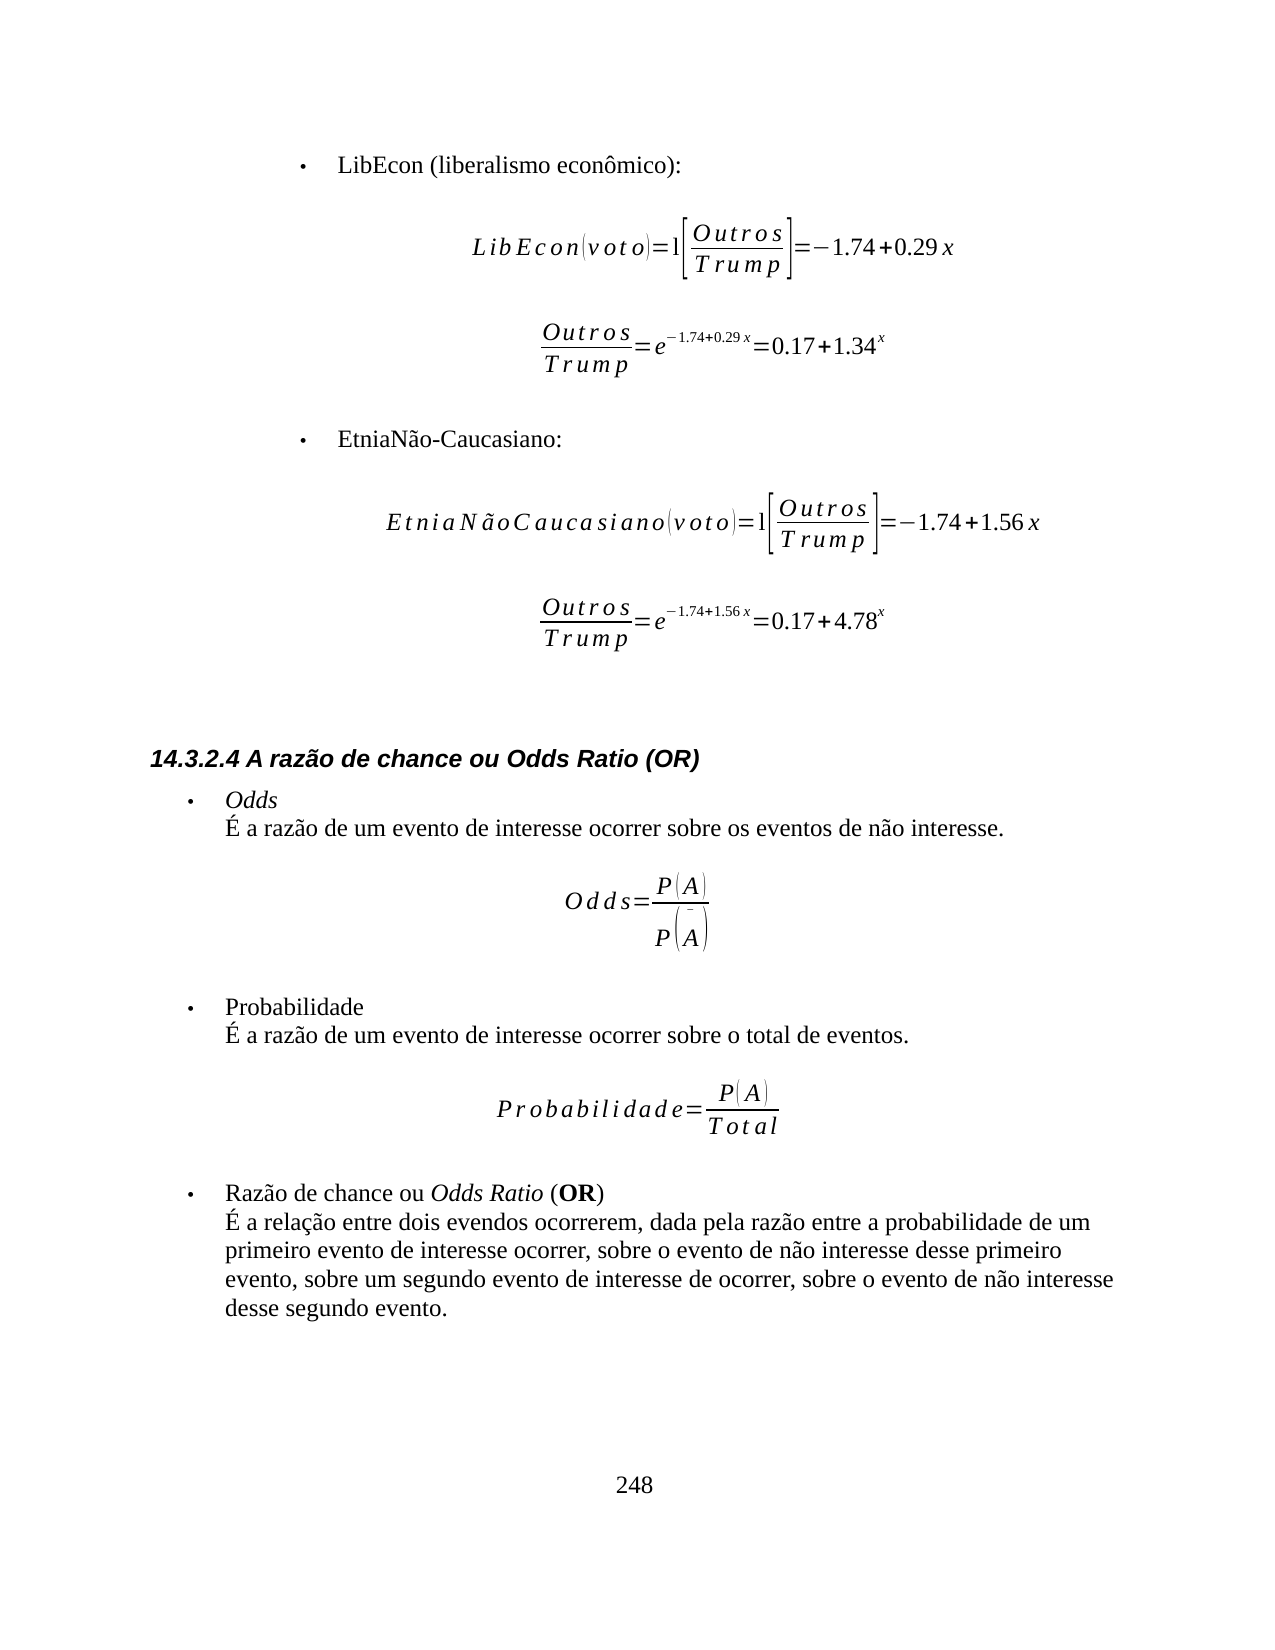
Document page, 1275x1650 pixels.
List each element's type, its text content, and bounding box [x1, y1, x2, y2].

subtitle 14.3.2.4 A razão de chance ou Odds Ratio (OR) [150, 744, 1125, 772]
list Odds É a razão de um evento de interesse ocorrer sobre os eventos de não interesse. [187, 785, 1125, 871]
list EtniaNão-Caucasiano: [300, 424, 1125, 482]
list Razão de chance ou Odds Ratio (OR) É a relação entre dois evendos ocorrerem, dada pela razão entre a probabilidade de um primeiro evento de interesse ocorrer, sobre o evento de não interesse desse primeiro evento, sobre um segundo evento de interesse de ocorrer, sobre o evento de não interesse desse segundo evento. [187, 1178, 1125, 1350]
list Probabilidade É a razão de um evento de interesse ocorrer sobre o total de eventos. [187, 992, 1125, 1078]
list LibEcon (liberalismo econômico): [300, 150, 1125, 207]
